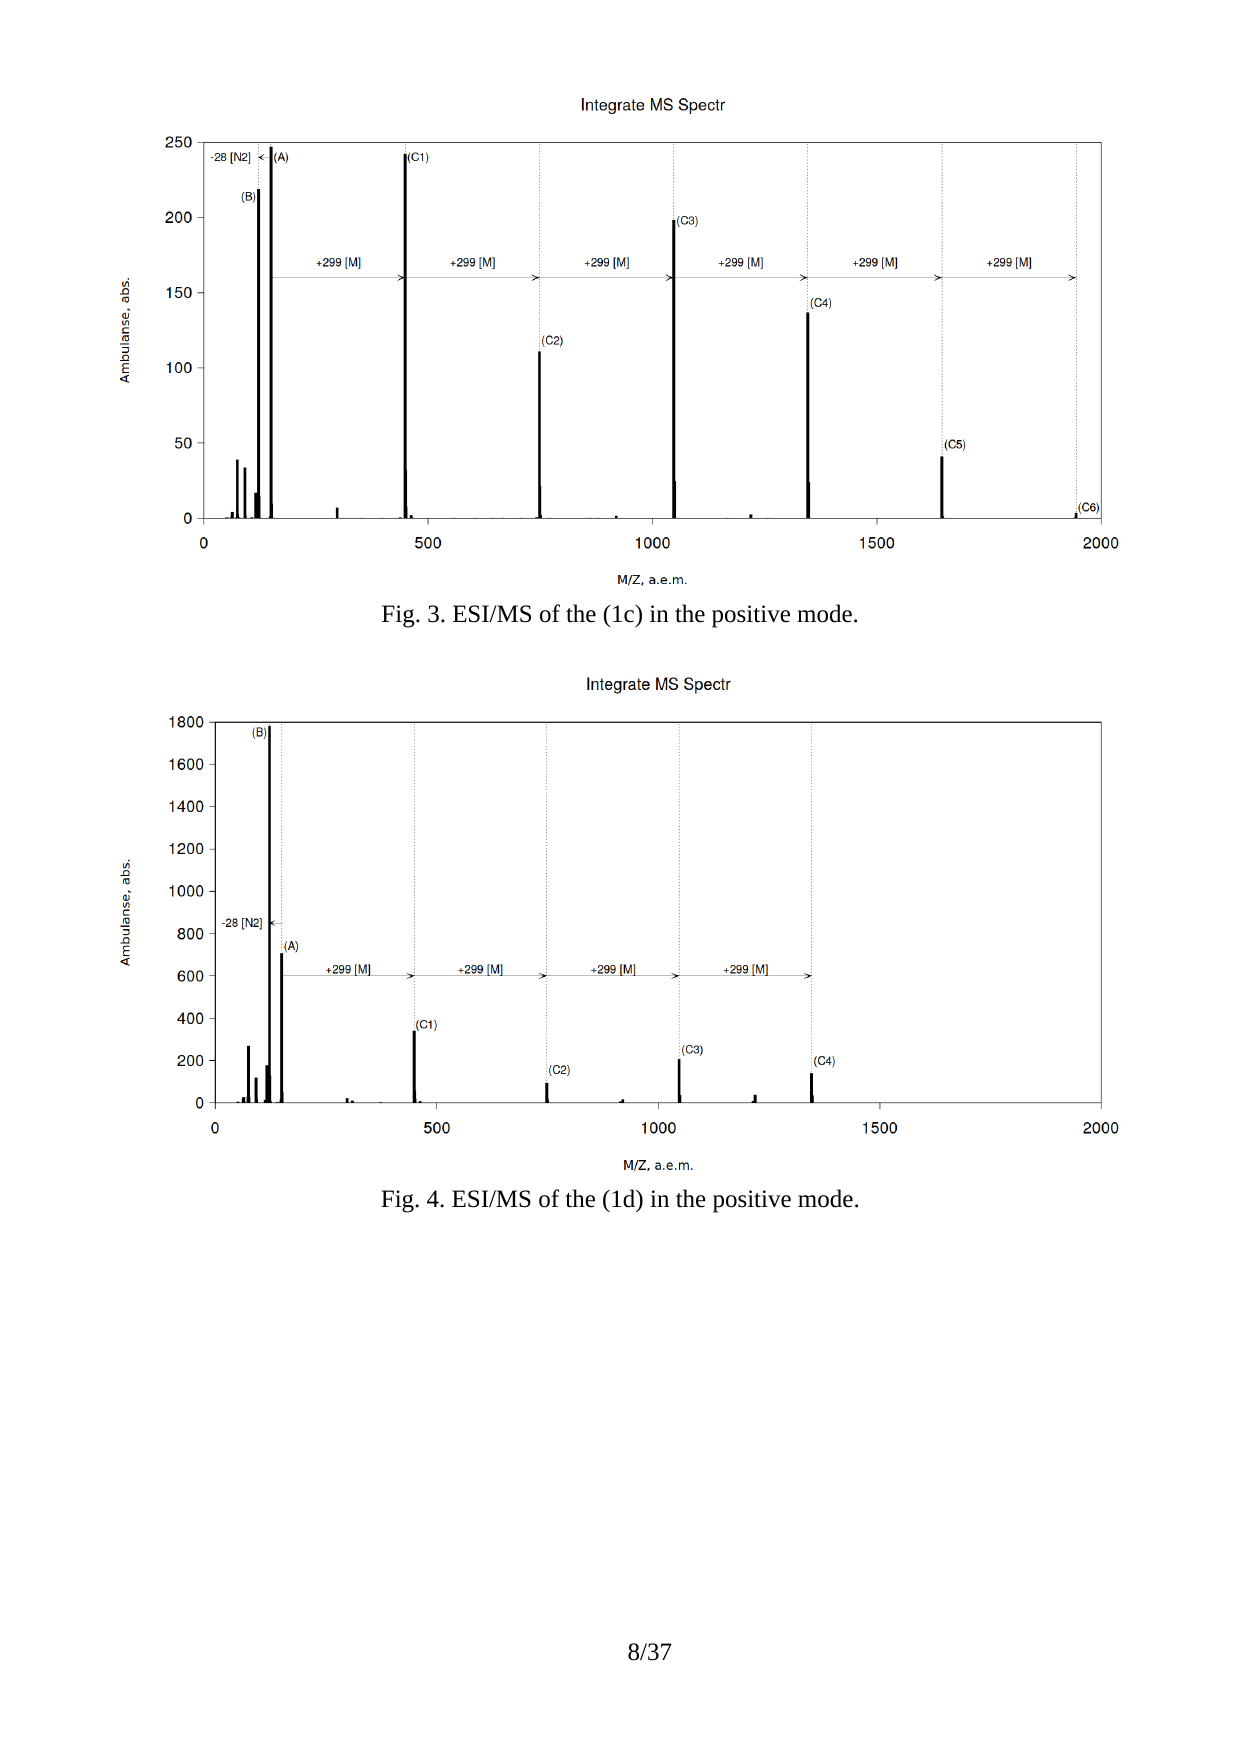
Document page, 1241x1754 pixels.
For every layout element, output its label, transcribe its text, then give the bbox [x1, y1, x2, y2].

text Fig. 4. ESI/MS of the (1d) in the positive mode. [118, 1184, 1122, 1213]
text Fig. 3. ESI/MS of the (1c) in the positive mode. [118, 599, 1122, 628]
picture [118, 673, 1123, 1176]
picture [118, 88, 1123, 591]
